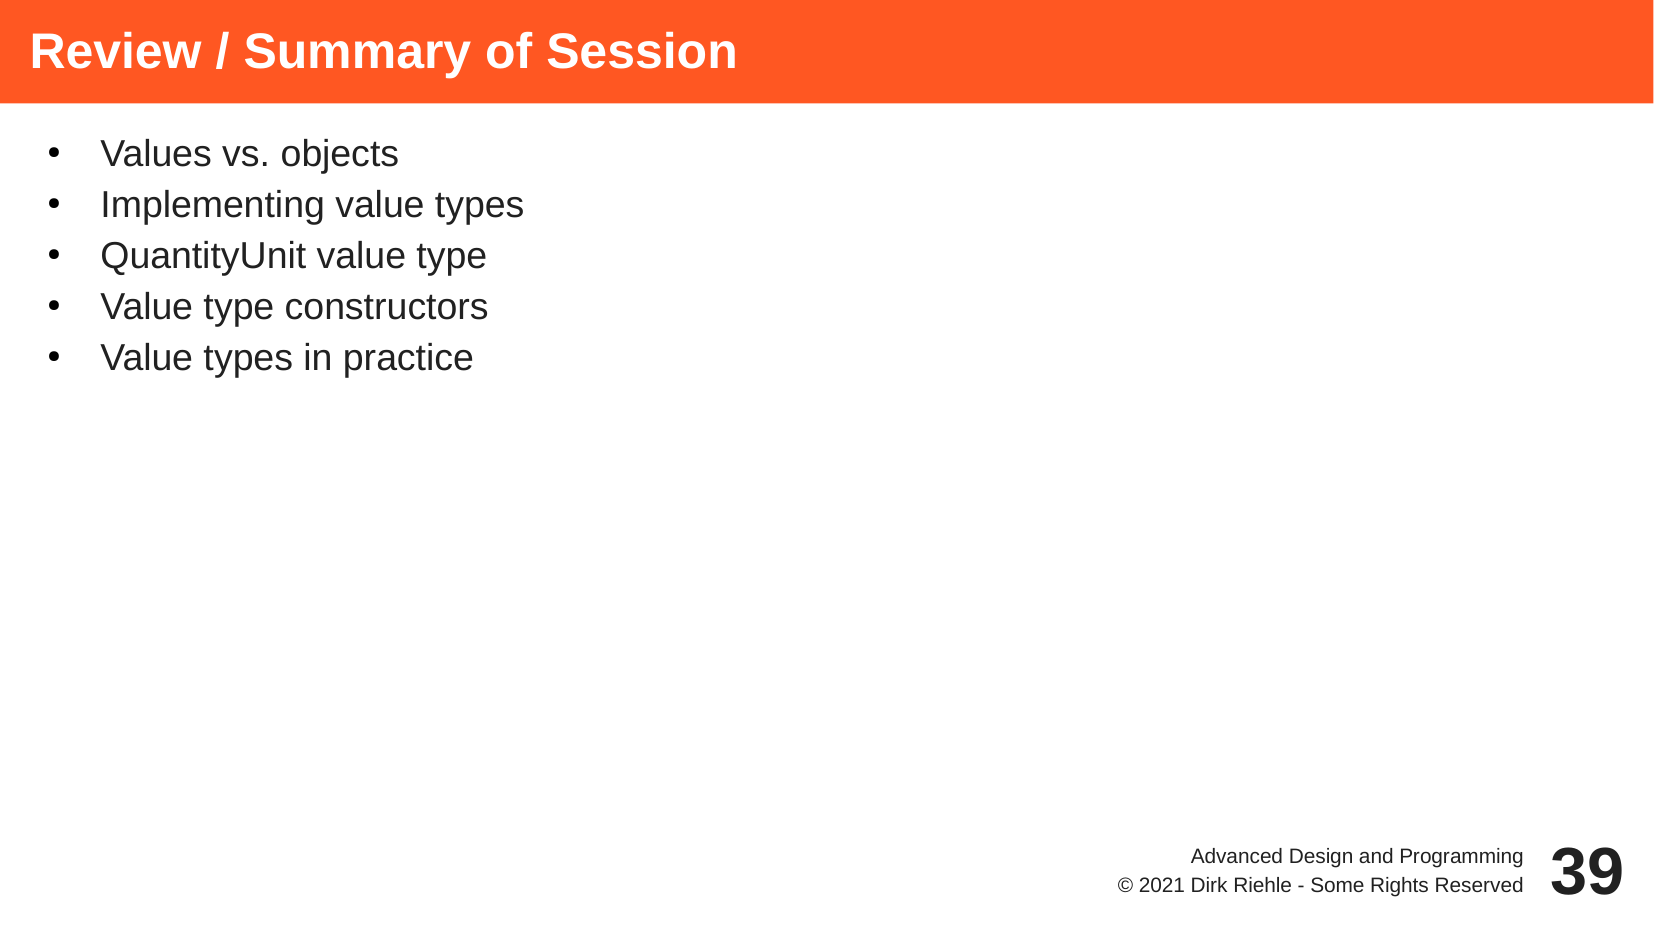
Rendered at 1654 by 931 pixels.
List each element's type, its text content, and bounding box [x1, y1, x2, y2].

title Review / Summary of Session [0, 0, 1654, 104]
list Values vs. objects Implementing value types QuantityUnit value type Value type constructors Value types in practice [29, 132, 1625, 813]
